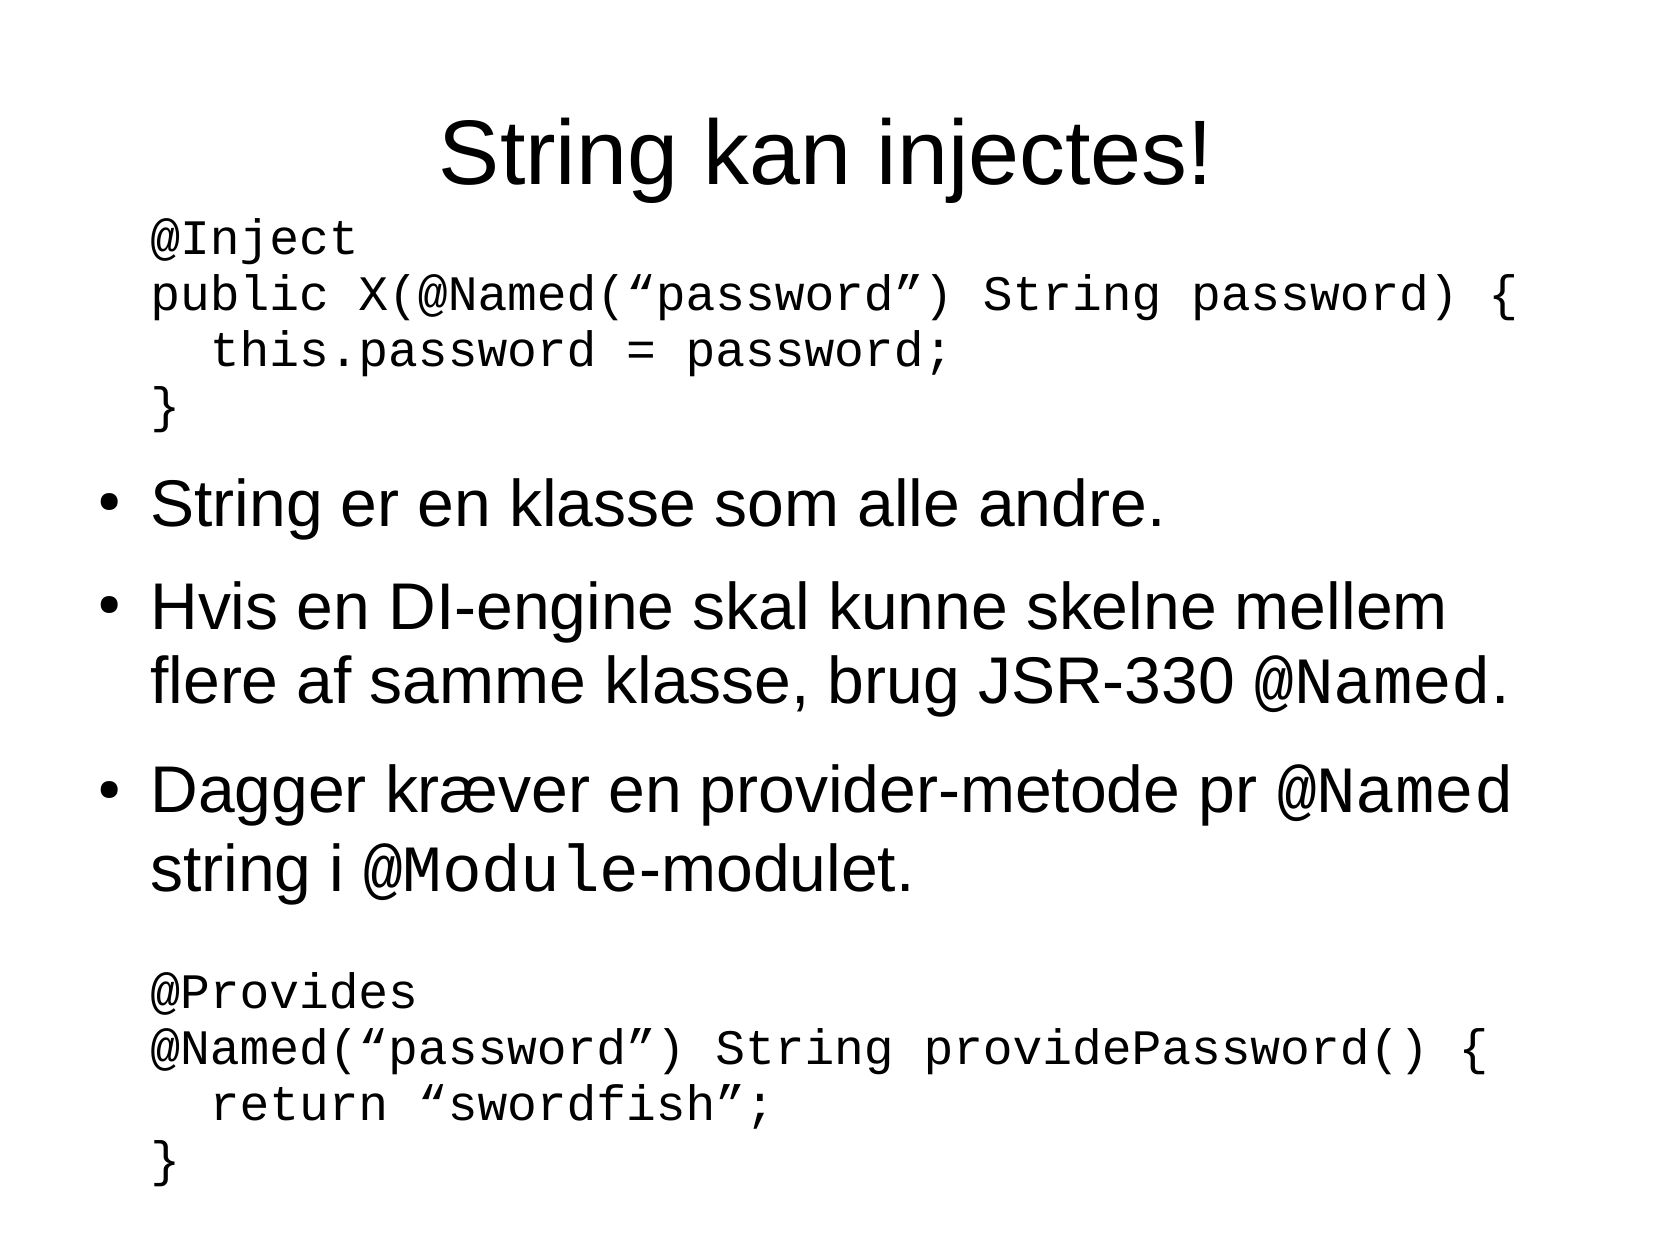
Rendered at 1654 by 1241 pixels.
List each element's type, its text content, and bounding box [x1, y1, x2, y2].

list @Inject public X(@Named(“password”) String password) { this.password = password; } String er en klasse som alle andre. Hvis en DI-engine skal kunne skelne mellem flere af samme klasse, brug JSR-330 @Named. Dagger kræver en provider-metode pr @Named string i @Module-modulet. @Provides @Named(“password”) String providePassword() { return “swordfish”; } [80, 213, 1569, 1204]
title String kan injectes! [82, 49, 1571, 257]
